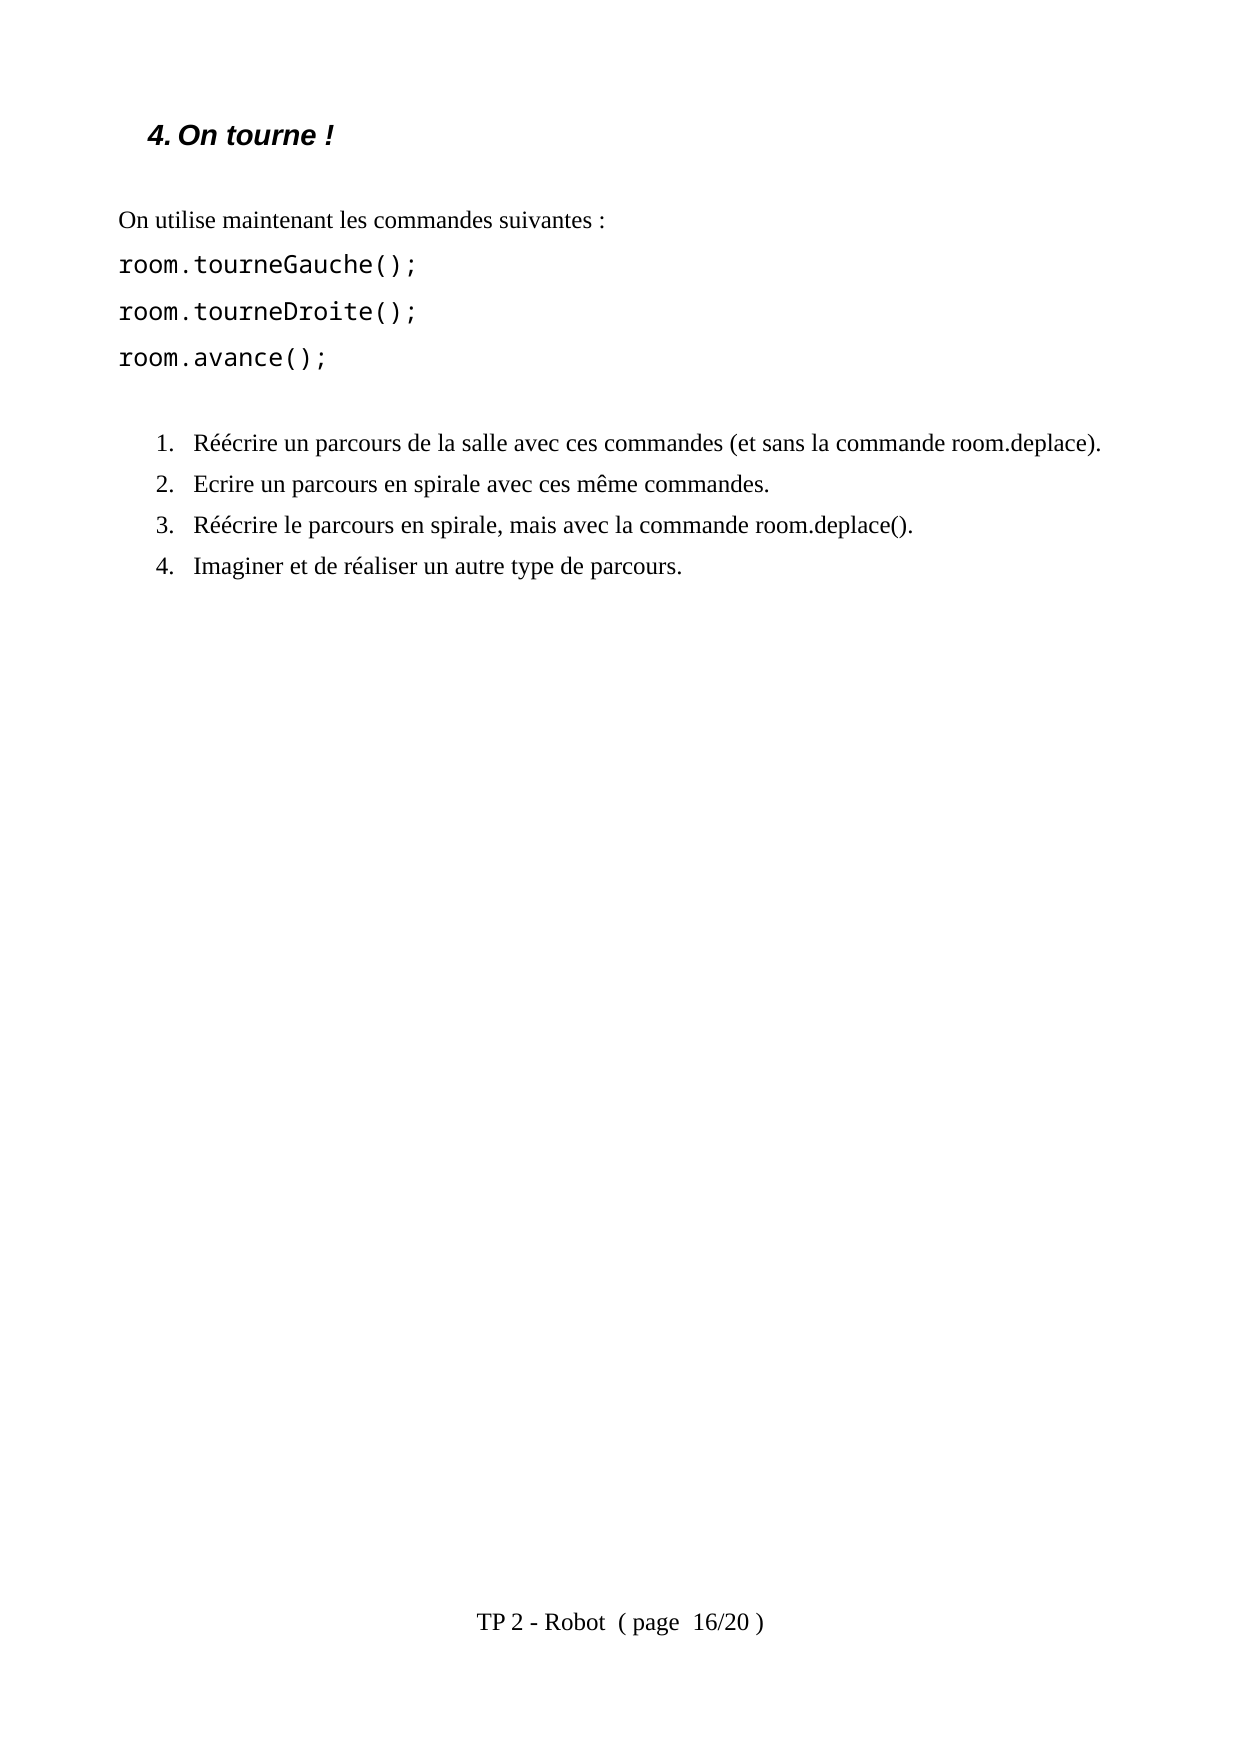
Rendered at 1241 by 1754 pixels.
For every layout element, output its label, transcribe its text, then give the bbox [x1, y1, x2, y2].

subtitle On tourne ! [148, 118, 1122, 152]
text On utilise maintenant les commandes suivantes : [118, 205, 1122, 234]
text room.tourneDroite(); [118, 293, 1122, 327]
text room.tourneGauche(); [118, 247, 1122, 281]
list Réécrire le parcours en spirale, mais avec la commande room.deplace(). [156, 510, 1122, 539]
list Réécrire un parcours de la salle avec ces commandes (et sans la commande room.deplace). [156, 428, 1122, 456]
text room.avance(); [118, 340, 1122, 374]
list Ecrire un parcours en spirale avec ces même commandes. [156, 469, 1122, 498]
list Imaginer et de réaliser un autre type de parcours. [156, 551, 1122, 580]
